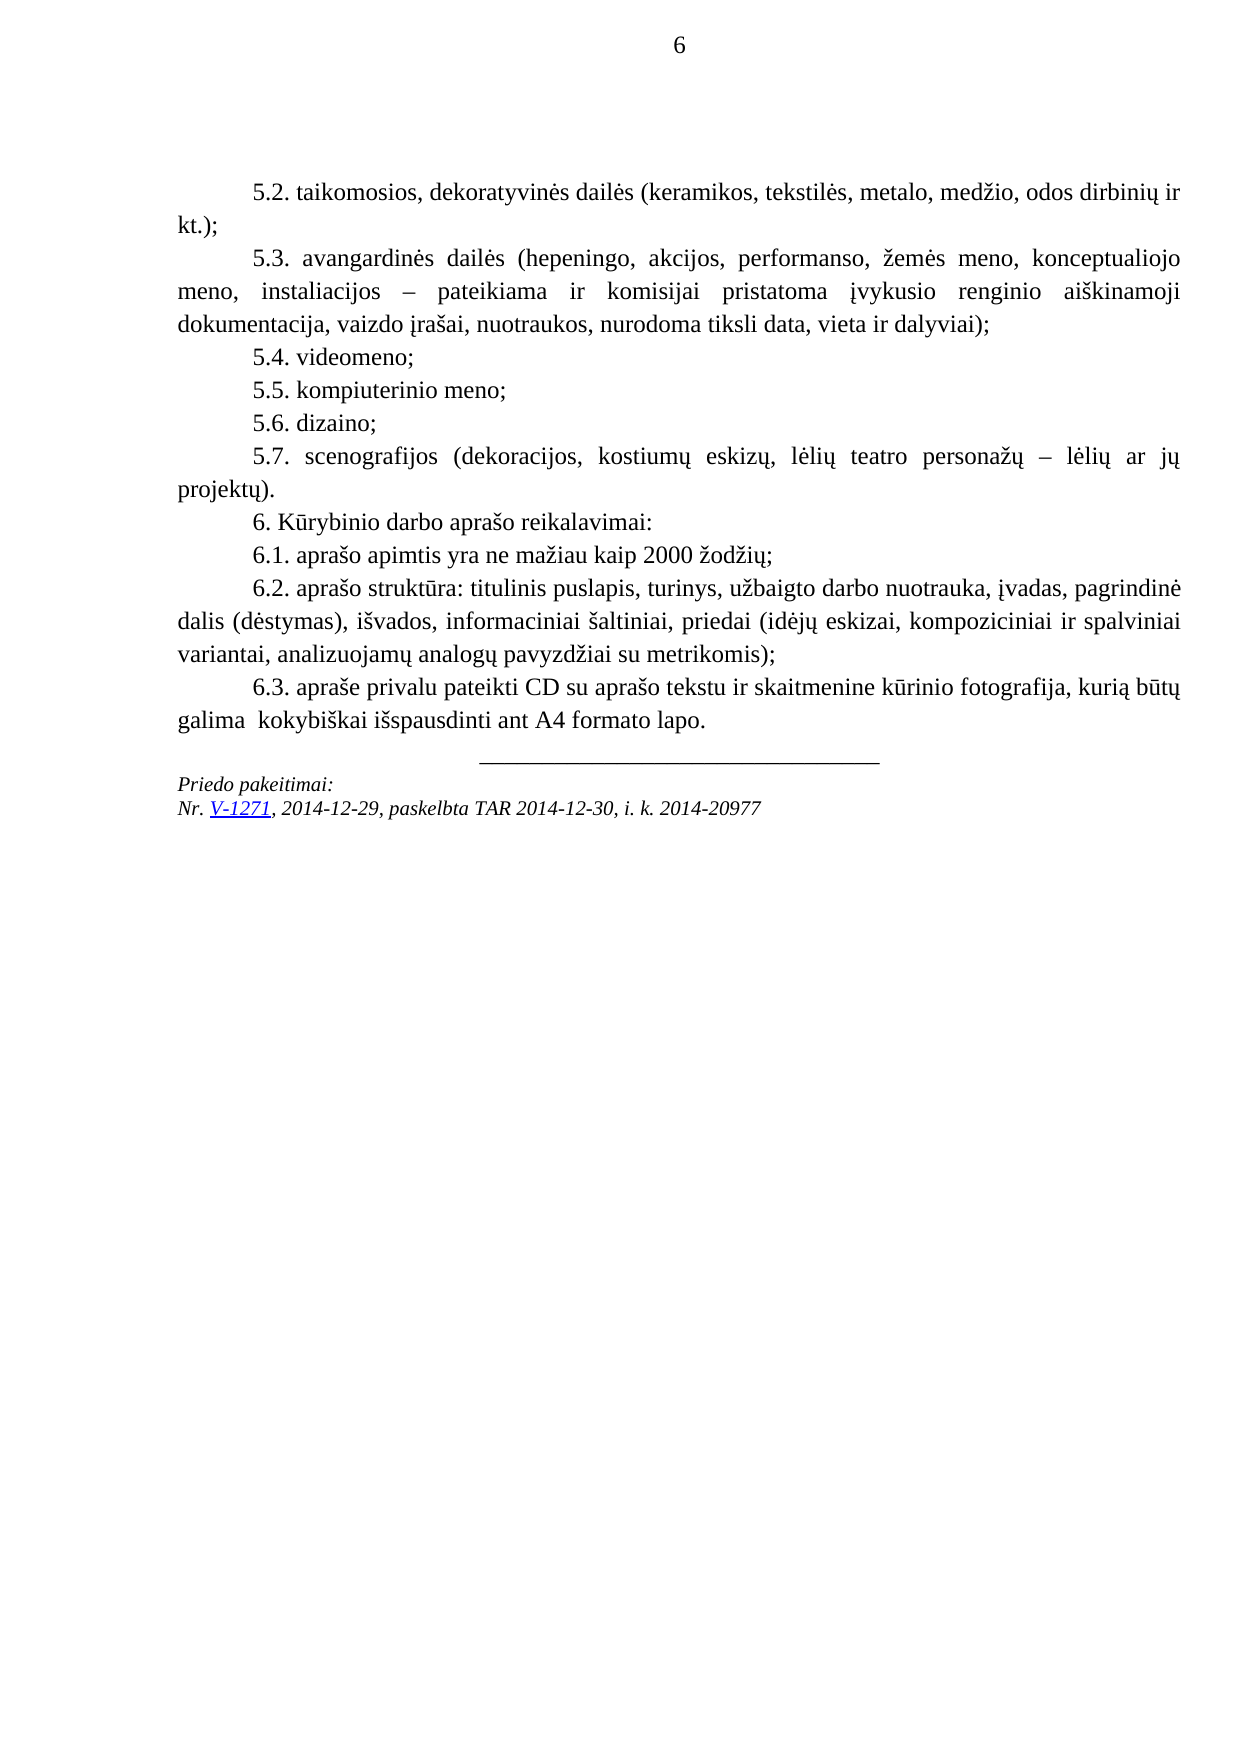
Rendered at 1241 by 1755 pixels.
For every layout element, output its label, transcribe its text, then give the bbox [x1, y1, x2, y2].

text 5.2. taikomosios, dekoratyvinės dailės (keramikos, tekstilės, metalo, medžio, odos dirbinių ir kt.); [177, 177, 1181, 239]
text 5.3. avangardinės dailės (hepeningo, akcijos, performanso, žemės meno, konceptualiojo meno, instaliacijos – pateikiama ir komisijai pristatoma įvykusio renginio aiškinamoji dokumentacija, vaizdo įrašai, nuotraukos, nurodoma tiksli data, vieta ir dalyviai); [177, 243, 1181, 338]
text 6.1. aprašo apimtis yra ne mažiau kaip 2000 žodžių; [177, 540, 1182, 569]
text 6. Kūrybinio darbo aprašo reikalavimai: [177, 507, 1182, 536]
text Nr. V-1271, 2014-12-29, paskelbta TAR 2014-12-30, i. k. 2014-20977 [177, 796, 1181, 820]
text Priedo pakeitimai: [177, 772, 1181, 796]
text 6.2. aprašo struktūra: titulinis puslapis, turinys, užbaigto darbo nuotrauka, įvadas, pagrindinė dalis (dėstymas), išvados, informaciniai šaltiniai, priedai (idėjų eskizai, kompoziciniai ir spalviniai variantai, analizuojamų analogų pavyzdžiai su metrikomis); [177, 573, 1182, 668]
text 5.6. dizaino; [177, 408, 1181, 437]
text 6.3. apraše privalu pateikti CD su aprašo tekstu ir skaitmenine kūrinio fotografija, kurią būtų galima kokybiškai išspausdinti ant A4 formato lapo. [177, 672, 1182, 734]
text 5.4. videomeno; [177, 342, 1181, 371]
text 5.7. scenografijos (dekoracijos, kostiumų eskizų, lėlių teatro personažų – lėlių ar jų projektų). [177, 441, 1181, 503]
text ________________________________ [177, 738, 1181, 767]
text 5.5. kompiuterinio meno; [177, 375, 1181, 404]
